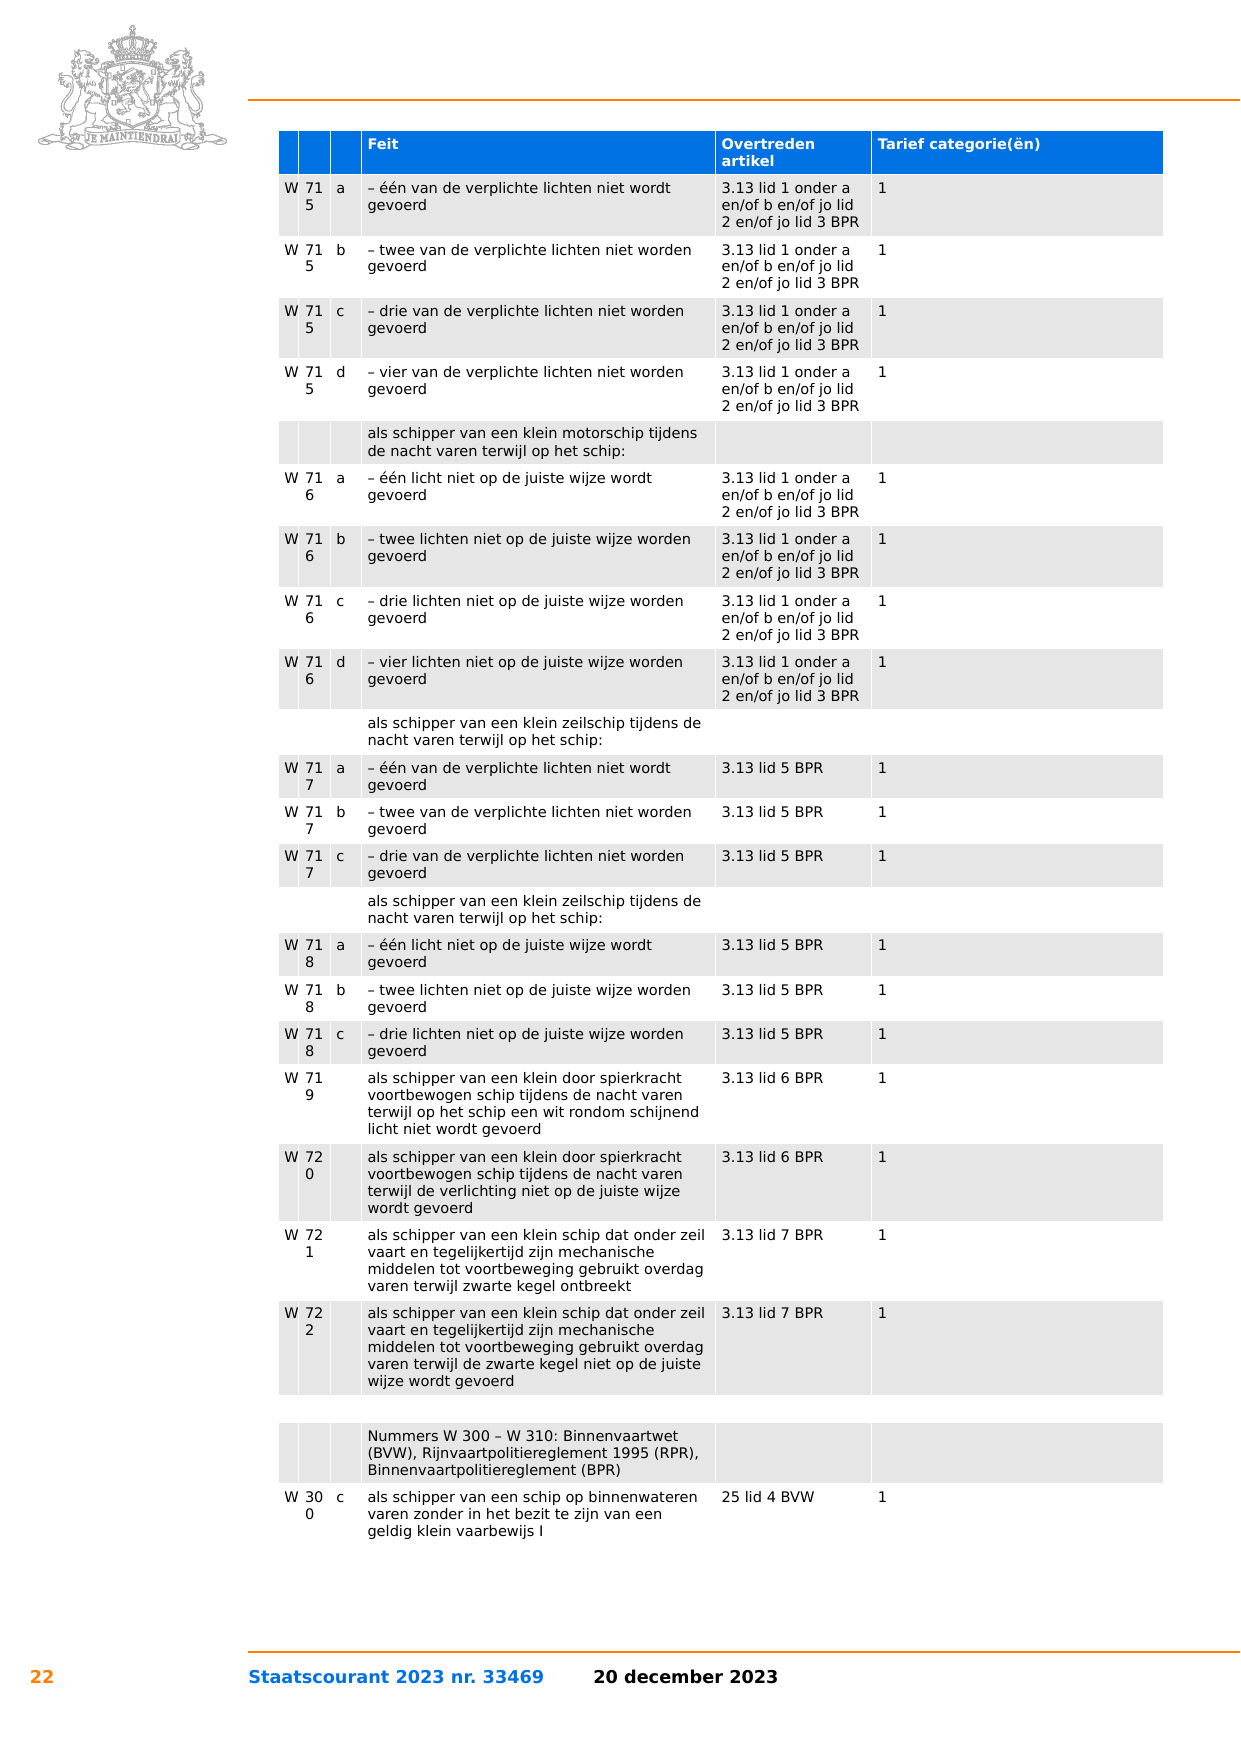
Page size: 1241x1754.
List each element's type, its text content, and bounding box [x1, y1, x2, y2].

table_cell 717 [299, 799, 330, 843]
table_cell 715 [299, 175, 330, 236]
table_cell [299, 888, 330, 931]
table_cell 1 [872, 588, 1163, 648]
table_cell 1 [872, 977, 1163, 1020]
table_cell [331, 888, 361, 931]
table_cell 1 [872, 649, 1163, 709]
table_cell 720 [299, 1144, 330, 1221]
table_cell [279, 421, 298, 464]
table_cell als schipper van een klein motorschip tijdens de nacht varen terwijl op het schip: [362, 421, 715, 464]
table_cell Nummers W 300 – W 310: Binnenvaartwet (BVW), Rijnvaartpolitiereglement 1995 (RPR), Binnenvaartpolitiereglement (BPR) [362, 1423, 715, 1483]
table_cell W [279, 649, 298, 709]
table_cell 717 [299, 844, 330, 887]
table_cell 3.13 lid 5 BPR [716, 1021, 871, 1064]
table_cell [716, 1396, 871, 1422]
table_cell 3.13 lid 1 onder a en/of b en/of jo lid 2 en/of jo lid 3 BPR [716, 237, 871, 297]
table_cell b [331, 799, 361, 843]
table_header [279, 131, 298, 174]
table_cell 3.13 lid 1 onder a en/of b en/of jo lid 2 en/of jo lid 3 BPR [716, 526, 871, 587]
table_cell 716 [299, 649, 330, 709]
table_cell 1 [872, 1222, 1163, 1299]
table_cell 3.13 lid 1 onder a en/of b en/of jo lid 2 en/of jo lid 3 BPR [716, 465, 871, 525]
table_cell 1 [872, 526, 1163, 587]
table_cell 1 [872, 175, 1163, 236]
table_cell 1 [872, 933, 1163, 976]
table_cell W [279, 1066, 298, 1143]
table_cell 1 [872, 298, 1163, 358]
table_cell a [331, 755, 361, 798]
table_cell W [279, 755, 298, 798]
table_cell 1 [872, 1066, 1163, 1143]
table_cell [872, 421, 1163, 464]
table_cell 1 [872, 1021, 1163, 1064]
table_cell – één licht niet op de juiste wijze wordt gevoerd [362, 465, 715, 525]
table_cell – één van de verplichte lichten niet wordt gevoerd [362, 755, 715, 798]
table_cell – vier lichten niet op de juiste wijze worden gevoerd [362, 649, 715, 709]
table_header Feit [362, 131, 715, 174]
table_cell [331, 1066, 361, 1143]
table_cell a [331, 933, 361, 976]
table_cell 717 [299, 755, 330, 798]
table_cell 721 [299, 1222, 330, 1299]
table_cell [716, 1423, 871, 1483]
table_cell 3.13 lid 1 onder a en/of b en/of jo lid 2 en/of jo lid 3 BPR [716, 588, 871, 648]
table_cell W [279, 977, 298, 1020]
table_cell 1 [872, 1144, 1163, 1221]
table_cell als schipper van een klein schip dat onder zeil vaart en tegelijkertijd zijn mechanische middelen tot voortbeweging gebruikt overdag varen terwijl zwarte kegel ontbreekt [362, 1222, 715, 1299]
table_cell [716, 888, 871, 931]
table_cell [872, 1423, 1163, 1483]
table_cell 3.13 lid 5 BPR [716, 977, 871, 1020]
table_cell [716, 711, 871, 754]
table_cell 3.13 lid 1 onder a en/of b en/of jo lid 2 en/of jo lid 3 BPR [716, 298, 871, 358]
table_cell – twee lichten niet op de juiste wijze worden gevoerd [362, 526, 715, 587]
table_cell – één van de verplichte lichten niet wordt gevoerd [362, 175, 715, 236]
table_cell a [331, 175, 361, 236]
table_cell W [279, 526, 298, 587]
table_cell – twee van de verplichte lichten niet worden gevoerd [362, 799, 715, 843]
table_cell 1 [872, 237, 1163, 297]
table_cell c [331, 1485, 361, 1545]
table_cell [299, 421, 330, 464]
table_header Tarief categorie(ën) [872, 131, 1163, 174]
table_cell [716, 421, 871, 464]
table_cell W [279, 1144, 298, 1221]
table_header [331, 131, 361, 174]
table_cell 3.13 lid 5 BPR [716, 799, 871, 843]
table_cell b [331, 526, 361, 587]
table_cell 718 [299, 977, 330, 1020]
table_cell W [279, 933, 298, 976]
table_cell [299, 711, 330, 754]
table_cell 719 [299, 1066, 330, 1143]
table_cell b [331, 237, 361, 297]
table_cell als schipper van een klein schip dat onder zeil vaart en tegelijkertijd zijn mechanische middelen tot voortbeweging gebruikt overdag varen terwijl de zwarte kegel niet op de juiste wijze wordt gevoerd [362, 1301, 715, 1395]
table_cell – twee van de verplichte lichten niet worden gevoerd [362, 237, 715, 297]
table_cell [872, 711, 1163, 754]
table_cell 715 [299, 298, 330, 358]
table_cell als schipper van een klein zeilschip tijdens de nacht varen terwijl op het schip: [362, 711, 715, 754]
table_cell [331, 421, 361, 464]
table_cell W [279, 1021, 298, 1064]
table_cell 716 [299, 465, 330, 525]
table_cell 300 [299, 1485, 330, 1545]
table_cell – drie van de verplichte lichten niet worden gevoerd [362, 298, 715, 358]
table_cell [279, 1396, 298, 1422]
table_cell W [279, 1485, 298, 1545]
table_cell – vier van de verplichte lichten niet worden gevoerd [362, 359, 715, 420]
table_cell 716 [299, 526, 330, 587]
table_cell c [331, 298, 361, 358]
table_cell d [331, 649, 361, 709]
table_cell a [331, 465, 361, 525]
table_cell [299, 1423, 330, 1483]
table_cell [279, 1423, 298, 1483]
table_cell W [279, 1222, 298, 1299]
table_cell 1 [872, 359, 1163, 420]
table_cell [331, 1222, 361, 1299]
table_cell W [279, 844, 298, 887]
table_header Overtreden artikel [716, 131, 871, 174]
table_cell 1 [872, 1485, 1163, 1545]
table_cell 1 [872, 844, 1163, 887]
table_cell 3.13 lid 7 BPR [716, 1222, 871, 1299]
table_cell 718 [299, 933, 330, 976]
table_cell W [279, 1301, 298, 1395]
table_cell [331, 1396, 361, 1422]
table_cell 3.13 lid 1 onder a en/of b en/of jo lid 2 en/of jo lid 3 BPR [716, 175, 871, 236]
table_cell [331, 1144, 361, 1221]
table_cell – één licht niet op de juiste wijze wordt gevoerd [362, 933, 715, 976]
table_cell W [279, 298, 298, 358]
table_cell – twee lichten niet op de juiste wijze worden gevoerd [362, 977, 715, 1020]
table_cell c [331, 1021, 361, 1064]
table_cell [279, 888, 298, 931]
table_cell 1 [872, 465, 1163, 525]
table_cell 1 [872, 755, 1163, 798]
table_cell 3.13 lid 5 BPR [716, 844, 871, 887]
table_cell 3.13 lid 1 onder a en/of b en/of jo lid 2 en/of jo lid 3 BPR [716, 359, 871, 420]
table_cell als schipper van een klein zeilschip tijdens de nacht varen terwijl op het schip: [362, 888, 715, 931]
table_cell [331, 1423, 361, 1483]
table_cell 3.13 lid 6 BPR [716, 1066, 871, 1143]
table_cell 716 [299, 588, 330, 648]
table_cell W [279, 175, 298, 236]
table_cell 1 [872, 799, 1163, 843]
table_cell 25 lid 4 BVW [716, 1485, 871, 1545]
table_cell als schipper van een klein door spierkracht voortbewogen schip tijdens de nacht varen terwijl op het schip een wit rondom schijnend licht niet wordt gevoerd [362, 1066, 715, 1143]
table_cell als schipper van een klein door spierkracht voortbewogen schip tijdens de nacht varen terwijl de verlichting niet op de juiste wijze wordt gevoerd [362, 1144, 715, 1221]
table_cell [279, 711, 298, 754]
table_cell W [279, 799, 298, 843]
table_cell d [331, 359, 361, 420]
table_cell c [331, 588, 361, 648]
table_cell W [279, 465, 298, 525]
table_cell [872, 1396, 1163, 1422]
table_cell 722 [299, 1301, 330, 1395]
picture [38, 25, 227, 150]
table_cell W [279, 359, 298, 420]
table_cell [331, 1301, 361, 1395]
table_cell 718 [299, 1021, 330, 1064]
table_cell 3.13 lid 1 onder a en/of b en/of jo lid 2 en/of jo lid 3 BPR [716, 649, 871, 709]
table_cell W [279, 237, 298, 297]
table_cell – drie lichten niet op de juiste wijze worden gevoerd [362, 1021, 715, 1064]
table_cell – drie lichten niet op de juiste wijze worden gevoerd [362, 588, 715, 648]
table_cell b [331, 977, 361, 1020]
table_cell [299, 1396, 330, 1422]
table_cell W [279, 588, 298, 648]
table_cell – drie van de verplichte lichten niet worden gevoerd [362, 844, 715, 887]
table_cell c [331, 844, 361, 887]
table_cell 3.13 lid 5 BPR [716, 933, 871, 976]
table_header [299, 131, 330, 174]
table_cell [362, 1396, 715, 1422]
table_cell 3.13 lid 5 BPR [716, 755, 871, 798]
table_cell 1 [872, 1301, 1163, 1395]
table_cell 715 [299, 359, 330, 420]
table_cell 3.13 lid 7 BPR [716, 1301, 871, 1395]
table_cell 3.13 lid 6 BPR [716, 1144, 871, 1221]
table_cell als schipper van een schip op binnenwateren varen zonder in het bezit te zijn van een geldig klein vaarbewijs I [362, 1485, 715, 1545]
table_cell [872, 888, 1163, 931]
table_cell 715 [299, 237, 330, 297]
table_cell [331, 711, 361, 754]
